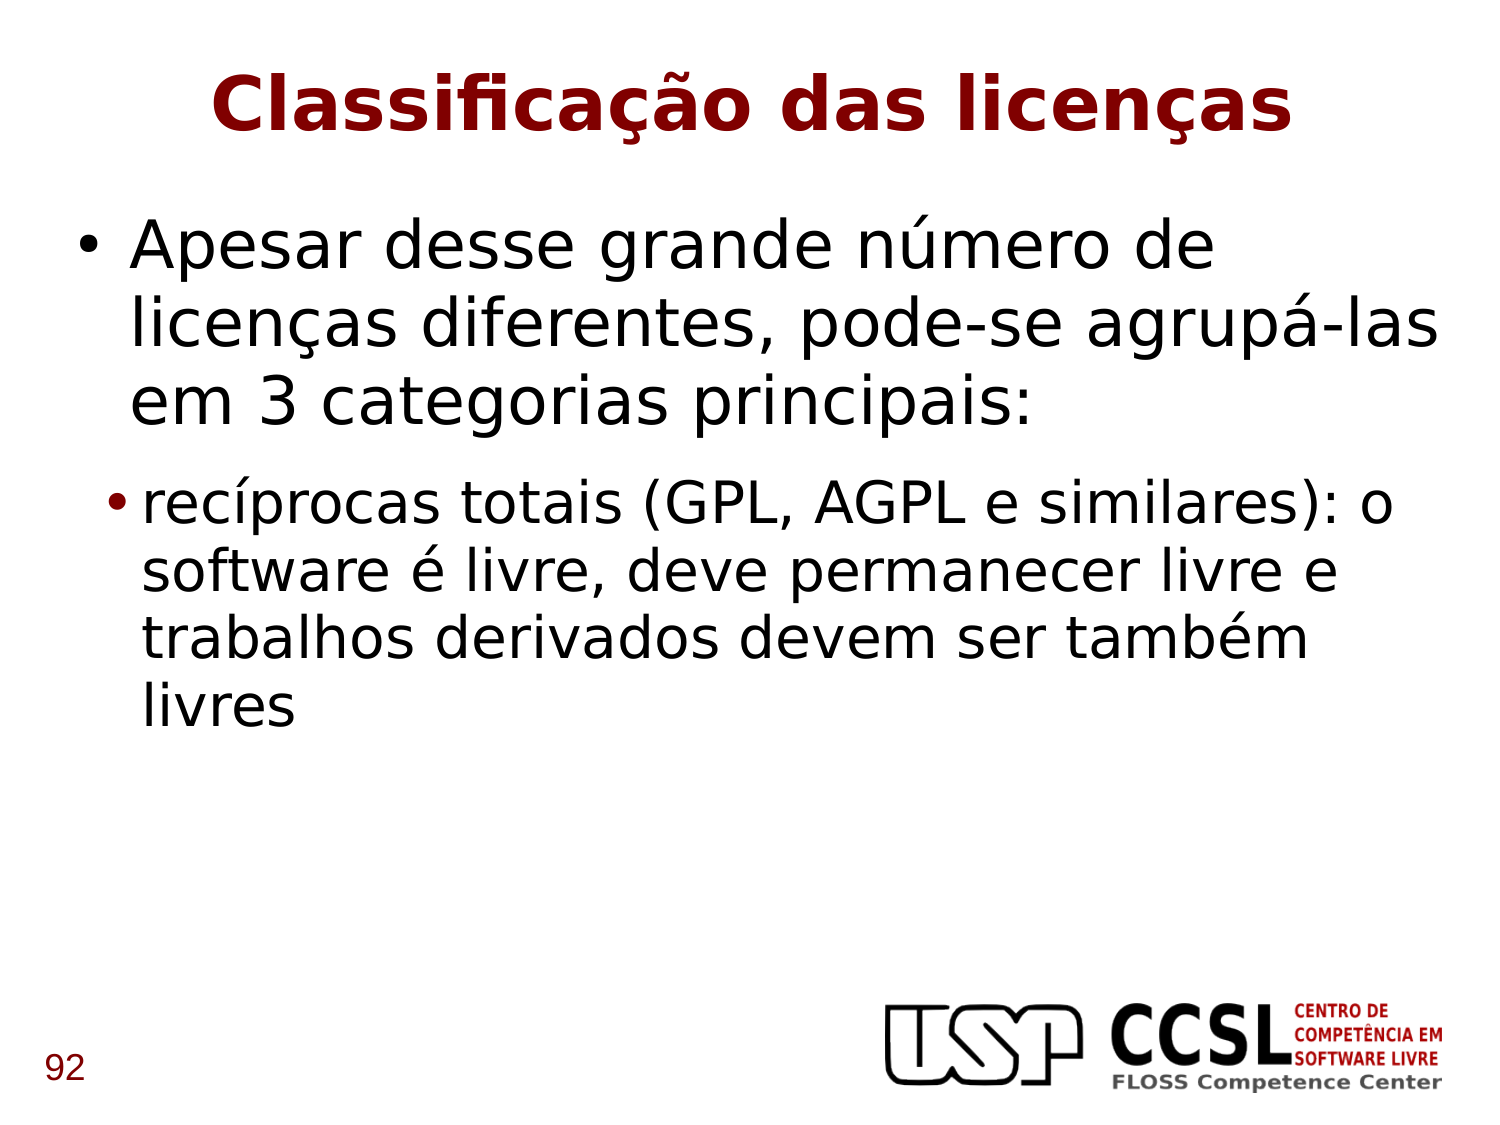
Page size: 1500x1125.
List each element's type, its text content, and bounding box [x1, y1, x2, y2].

list Apesar desse grande número de licenças diferentes, pode-se agrupá-las em 3 categorias principais: recíprocas totais (GPL, AGPL e similares): o software é livre, deve permanecer livre e trabalhos derivados devem ser também livres [59, 206, 1447, 950]
picture [885, 1003, 1442, 1093]
title Classificação das licenças [59, 29, 1447, 180]
